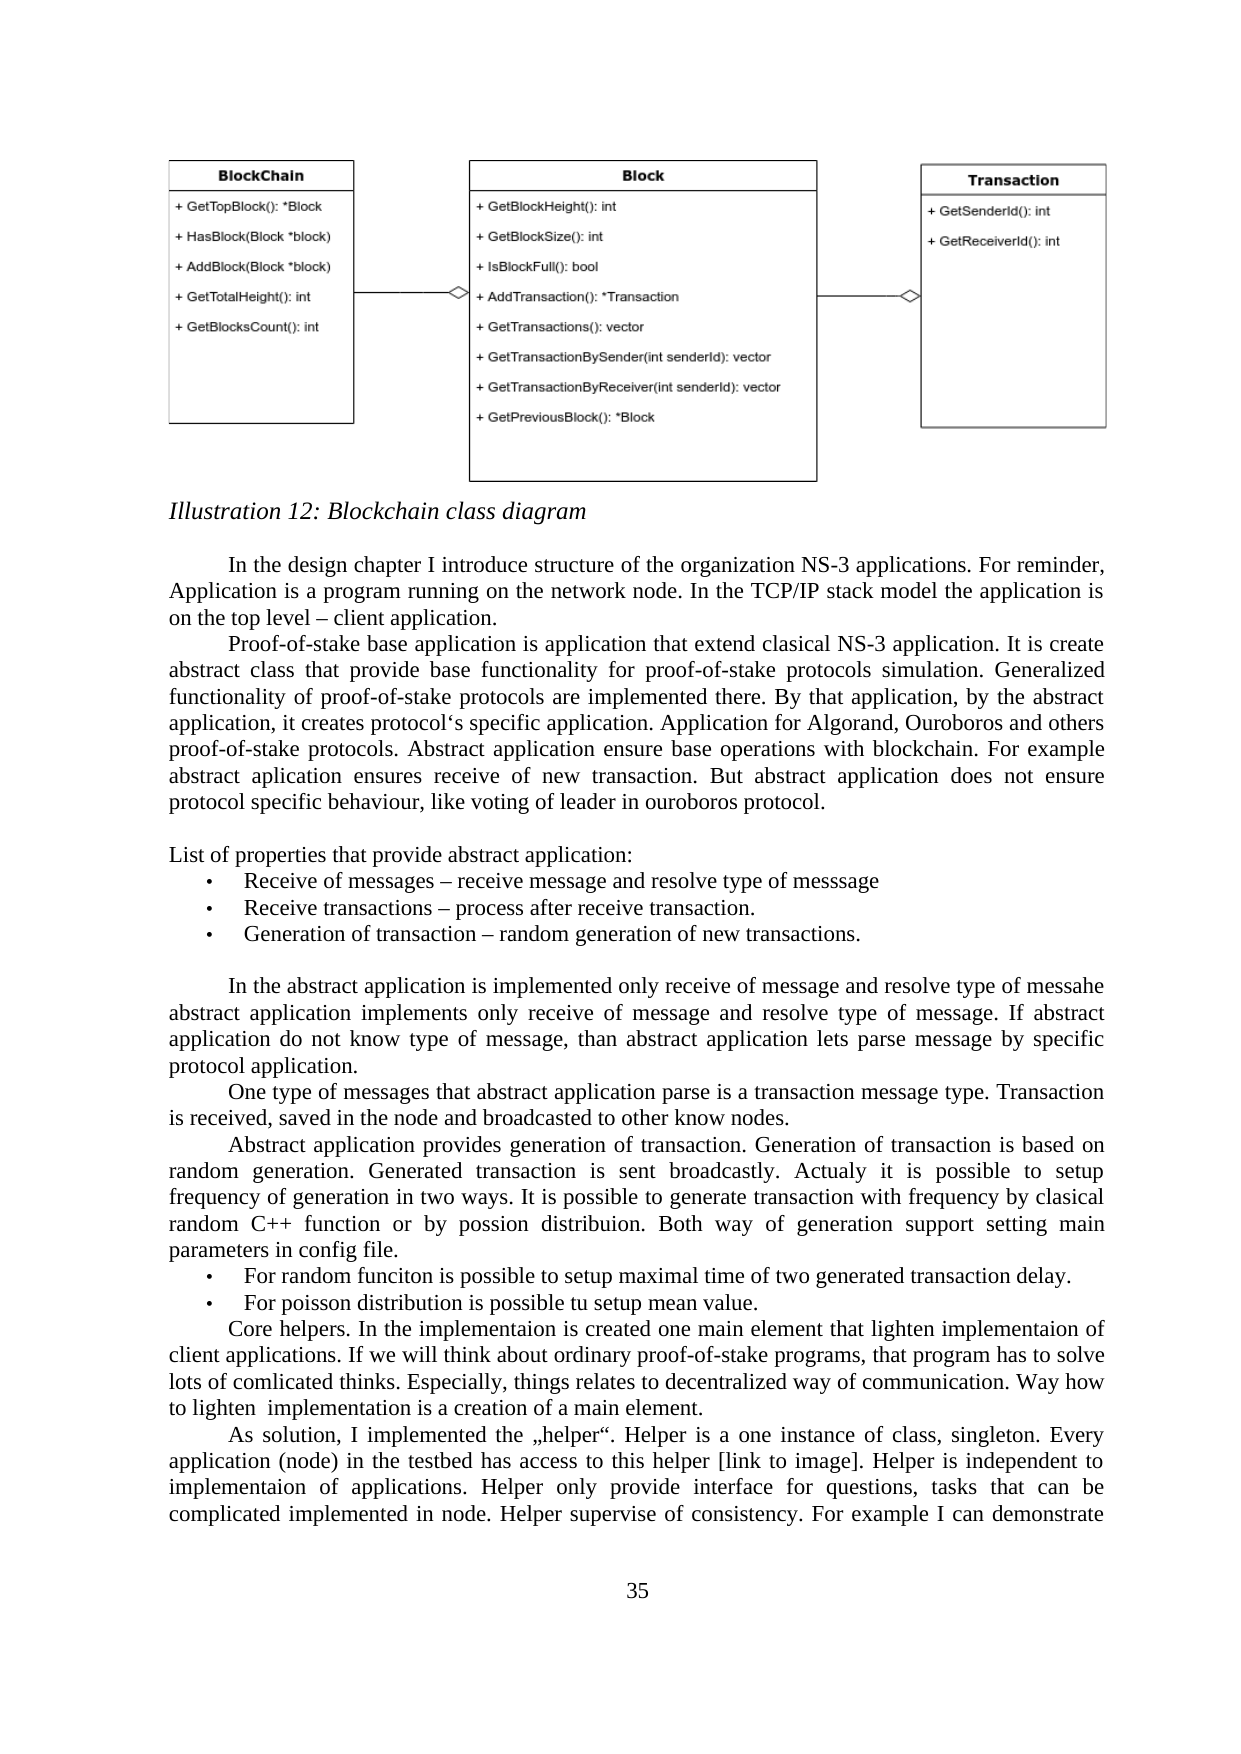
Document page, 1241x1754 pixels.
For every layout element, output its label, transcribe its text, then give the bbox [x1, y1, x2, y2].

list Generation of transaction – random generation of new transactions. [206, 920, 1106, 946]
text In the abstract application is implemented only receive of message and resolve type of messahe abstract application implements only receive of message and resolve type of message. If abstract application do not know type of message, than abstract application lets parse message by specific protocol application. [169, 973, 1106, 1078]
text List of properties that provide abstract application: [169, 841, 1106, 867]
text Core helpers. In the implementaion is created one main element that lighten implementaion of client applications. If we will think about ordinary proof-of-stake programs, that program has to solve lots of comlicated thinks. Especially, things relates to decentralized way of communication. Way how to lighten implementation is a creation of a main element. [169, 1315, 1106, 1421]
list For random funciton is possible to setup maximal time of two generated transaction delay. [206, 1262, 1106, 1289]
list Receive transactions – process after receive transaction. [206, 893, 1106, 920]
text Abstract application provides generation of transaction. Generation of transaction is based on random generation. Generated transaction is sent broadcastly. Actualy it is possible to setup frequency of generation in two ways. It is possible to generate transaction with frequency by clasical random C++ function or by possion distribuion. Both way of generation support setting main parameters in config file. [169, 1131, 1106, 1262]
text In the design chapter I introduce structure of the organization NS-3 applications. For reminder, Application is a program running on the network node. In the TCP/IP stack model the application is on the top level – client application. [169, 551, 1106, 630]
list Receive of messages – receive message and resolve type of messsage [206, 867, 1106, 893]
text As solution, I implemented the „helper“. Helper is a one instance of class, singleton. Every application (node) in the testbed has access to this helper [link to image]. Helper is independent to implementaion of applications. Helper only provide interface for questions, tasks that can be complicated implemented in node. Helper supervise of consistency. For example I can demonstrate [169, 1421, 1106, 1526]
text Proof-of-stake base application is application that extend clasical NS-3 application. It is create abstract class that provide base functionality for proof-of-stake protocols simulation. Generalized functionality of proof-of-stake protocols are implemented there. By that application, by the abstract application, it creates protocol‘s specific application. Application for Algorand, Ouroboros and others proof-of-stake protocols. Abstract application ensure base operations with blockchain. For example abstract aplication ensures receive of new transaction. But abstract application does not ensure protocol specific behaviour, like voting of leader in ouroboros protocol. [169, 630, 1106, 814]
picture [168, 160, 1107, 482]
text One type of messages that abstract application parse is a transaction message type. Transaction is received, saved in the node and broadcasted to other know nodes. [169, 1078, 1106, 1131]
text Illustration 12: Blockchain class diagram [169, 482, 1106, 524]
list For poisson distribution is possible tu setup mean value. [206, 1289, 1106, 1315]
